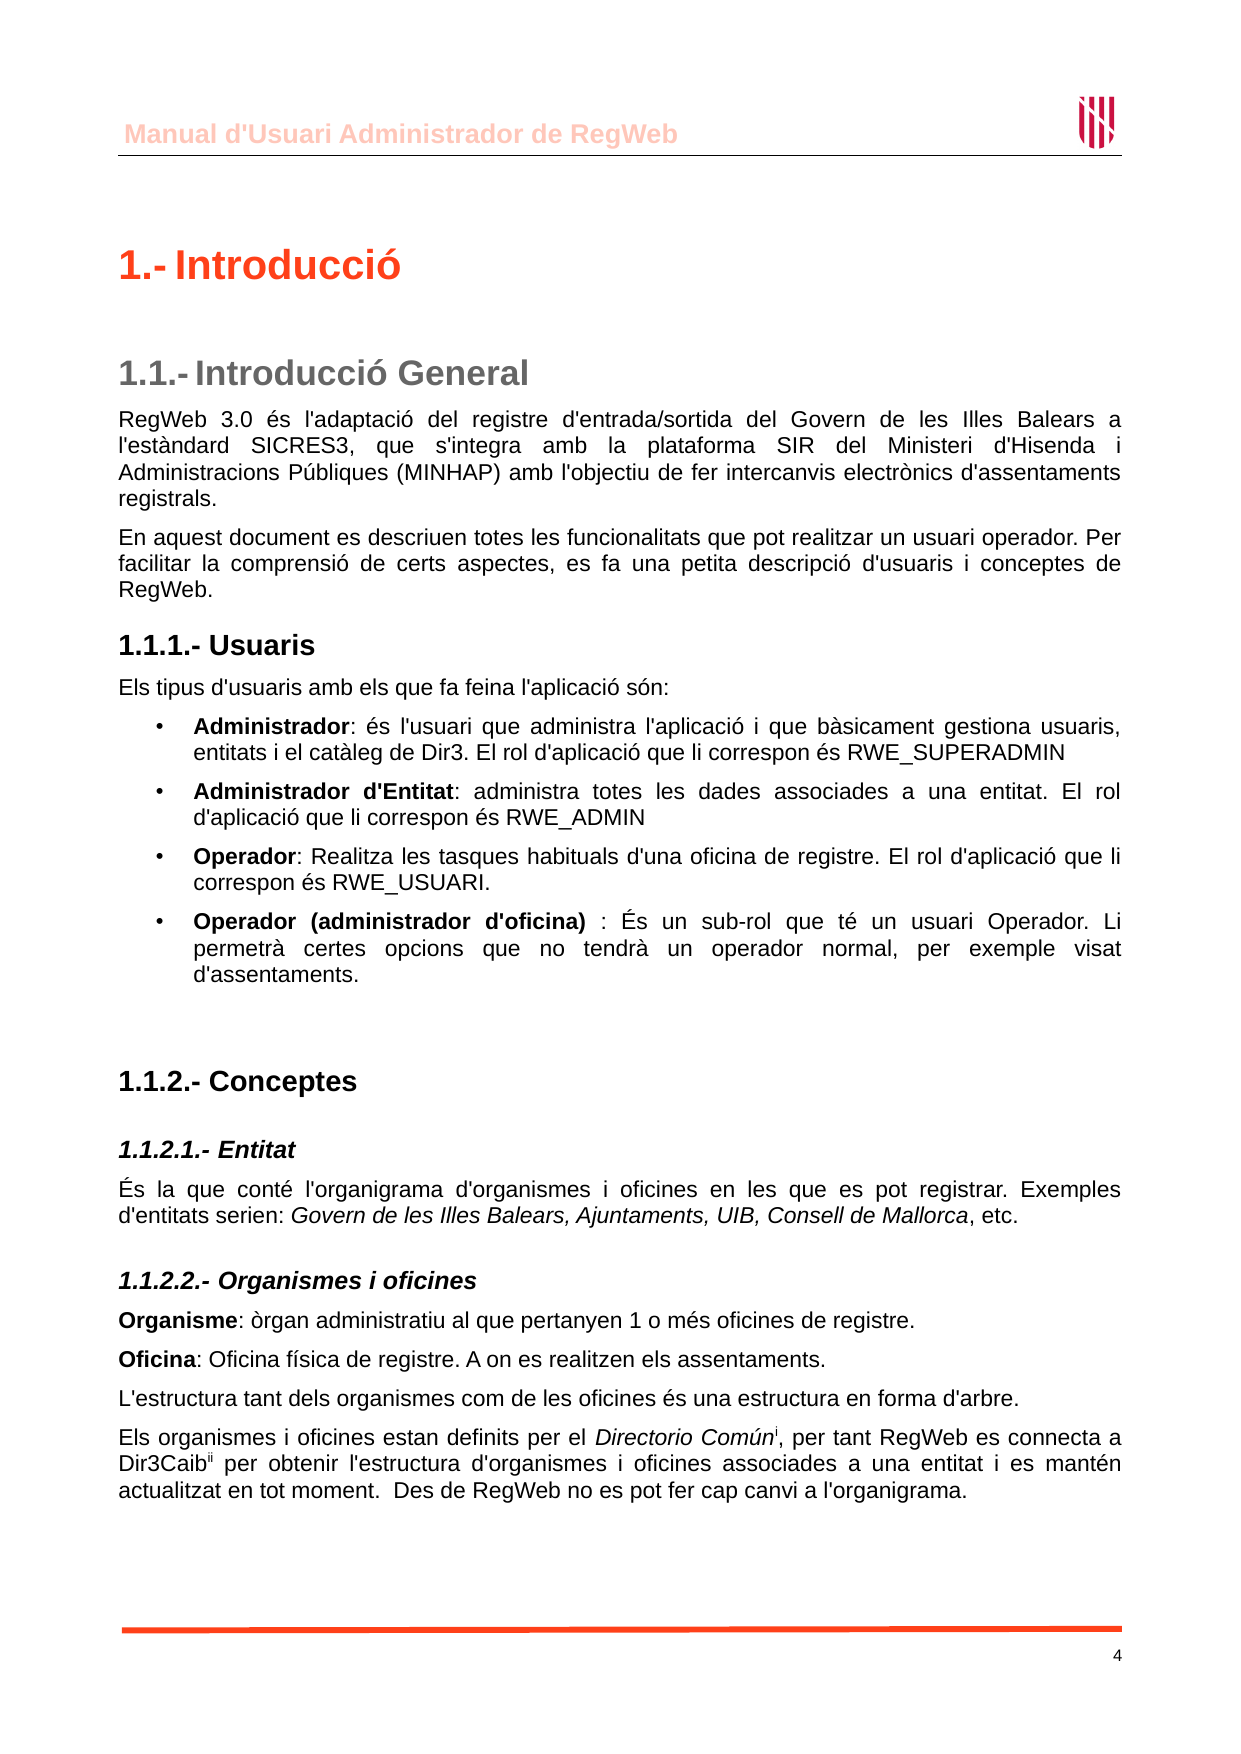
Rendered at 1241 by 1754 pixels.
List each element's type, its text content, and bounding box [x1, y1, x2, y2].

text Oficina: Oficina física de registre. A on es realitzen els assentaments. [118, 1346, 1122, 1373]
text Els tipus d'usuaris amb els que fa feina l'aplicació són: [118, 674, 1122, 700]
text És la que conté l'organigrama d'organismes i oficines en les que es pot registrar. Exemples d'entitats serien: Govern de les Illes Balears, Ajuntaments, UIB, Consell de Mallorca, etc. [118, 1176, 1122, 1229]
text RegWeb 3.0 és l'adaptació del registre d'entrada/sortida del Govern de les Illes Balears a l'estàndard SICRES3, que s'integra amb la plataforma SIR del Ministeri d'Hisenda i Administracions Públiques (MINHAP) amb l'objectiu de fer intercanvis electrònics d'assentaments registrals. [118, 406, 1122, 511]
list Operador (administrador d'oficina) : És un sub-rol que té un usuari Operador. Li permetrà certes opcions que no tendrà un operador normal, per exemple visat d'assentaments. [156, 908, 1122, 987]
subtitle Entitat [118, 1135, 1122, 1163]
list Administrador d'Entitat: administra totes les dades associades a una entitat. El rol d'aplicació que li correspon és RWE_ADMIN [156, 778, 1122, 831]
subtitle Usuaris [118, 628, 1122, 661]
text En aquest document es descriuen totes les funcionalitats que pot realitzar un usuari operador. Per facilitar la comprensió de certs aspectes, es fa una petita descripció d'usuaris i conceptes de RegWeb. [118, 524, 1122, 603]
text Organisme: òrgan administratiu al que pertanyen 1 o més oficines de registre. [118, 1307, 1122, 1334]
list Administrador: és l'usuari que administra l'aplicació i que bàsicament gestiona usuaris, entitats i el catàleg de Dir3. El rol d'aplicació que li correspon és RWE_SUPERADMIN [156, 713, 1122, 765]
picture [1076, 94, 1117, 150]
subtitle Organismes i oficines [118, 1266, 1122, 1295]
subtitle Introducció General [118, 352, 1122, 393]
subtitle Introducció [118, 241, 1122, 289]
subtitle Conceptes [118, 1064, 1122, 1097]
text L'estructura tant dels organismes com de les oficines és una estructura en forma d'arbre. [118, 1385, 1122, 1411]
list Operador: Realitza les tasques habituals d'una oficina de registre. El rol d'aplicació que li correspon és RWE_USUARI. [156, 843, 1122, 896]
text Els organismes i oficines estan definits per el Directorio Común, per tant RegWeb es connecta a Dir3Caib per obtenir l'estructura d'organismes i oficines associades a una entitat i es mantén actualitzat en tot moment. Des de RegWeb no es pot fer cap canvi a l'organigrama. [118, 1424, 1122, 1503]
